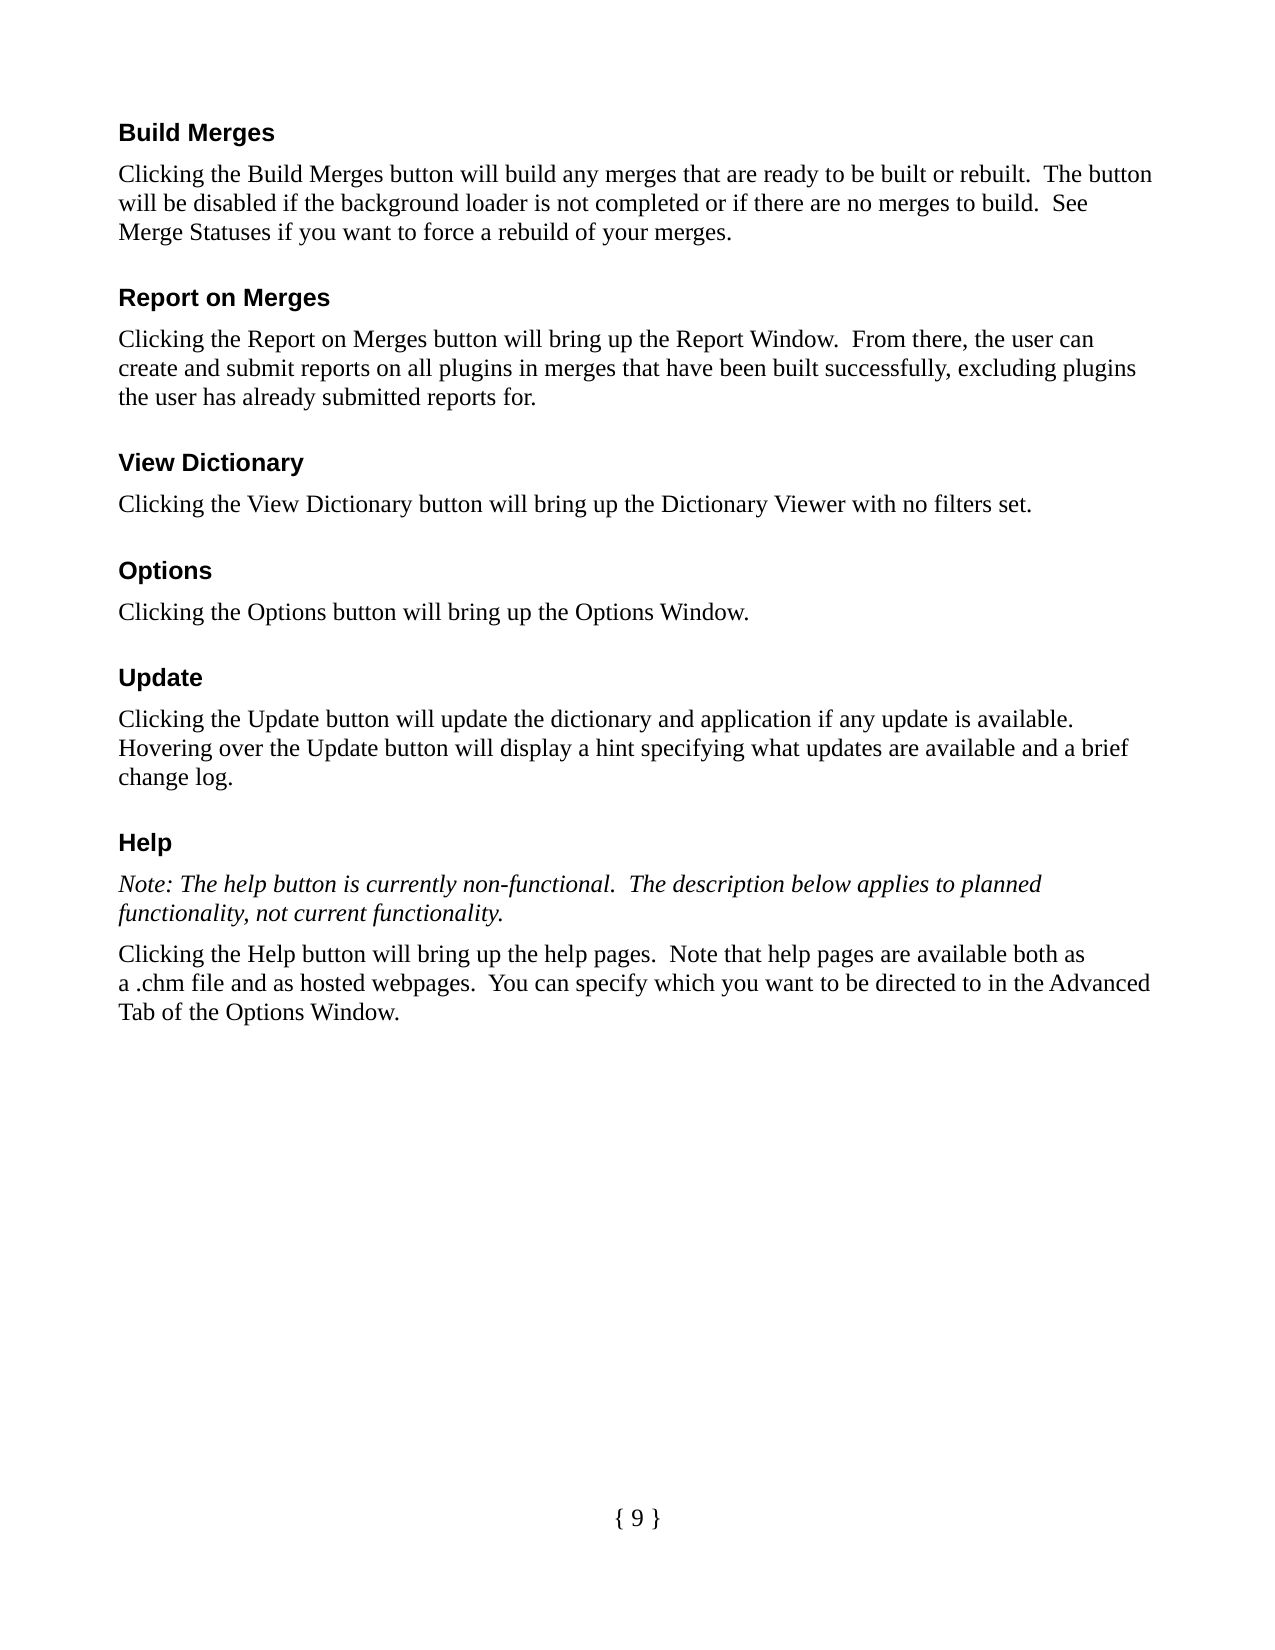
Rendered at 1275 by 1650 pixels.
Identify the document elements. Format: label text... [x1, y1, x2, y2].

subtitle Help [118, 828, 1157, 857]
text Clicking the Options button will bring up the Options Window. [118, 597, 1157, 626]
text Note: The help button is currently non-functional. The description below applies to planned functionality, not current functionality. [118, 869, 1157, 927]
text Clicking the Build Merges button will build any merges that are ready to be built or rebuilt. The button will be disabled if the background loader is not completed or if there are no merges to build. See Merge Statuses if you want to force a rebuild of your merges. [118, 159, 1157, 246]
text Clicking the Help button will bring up the help pages. Note that help pages are available both as a .chm file and as hosted webpages. You can specify which you want to be directed to in the Advanced Tab of the Options Window. [118, 939, 1157, 1026]
text Clicking the Report on Merges button will bring up the Report Window. From there, the user can create and submit reports on all plugins in merges that have been built successfully, excluding plugins the user has already submitted reports for. [118, 324, 1157, 411]
text Clicking the View Dictionary button will bring up the Dictionary Viewer with no filters set. [118, 489, 1157, 518]
subtitle Report on Merges [118, 283, 1157, 312]
subtitle Build Merges [118, 118, 1157, 147]
subtitle View Dictionary [118, 448, 1157, 477]
subtitle Options [118, 556, 1157, 584]
subtitle Update [118, 663, 1157, 692]
text Clicking the Update button will update the dictionary and application if any update is available. Hovering over the Update button will display a hint specifying what updates are available and a brief change log. [118, 704, 1157, 791]
